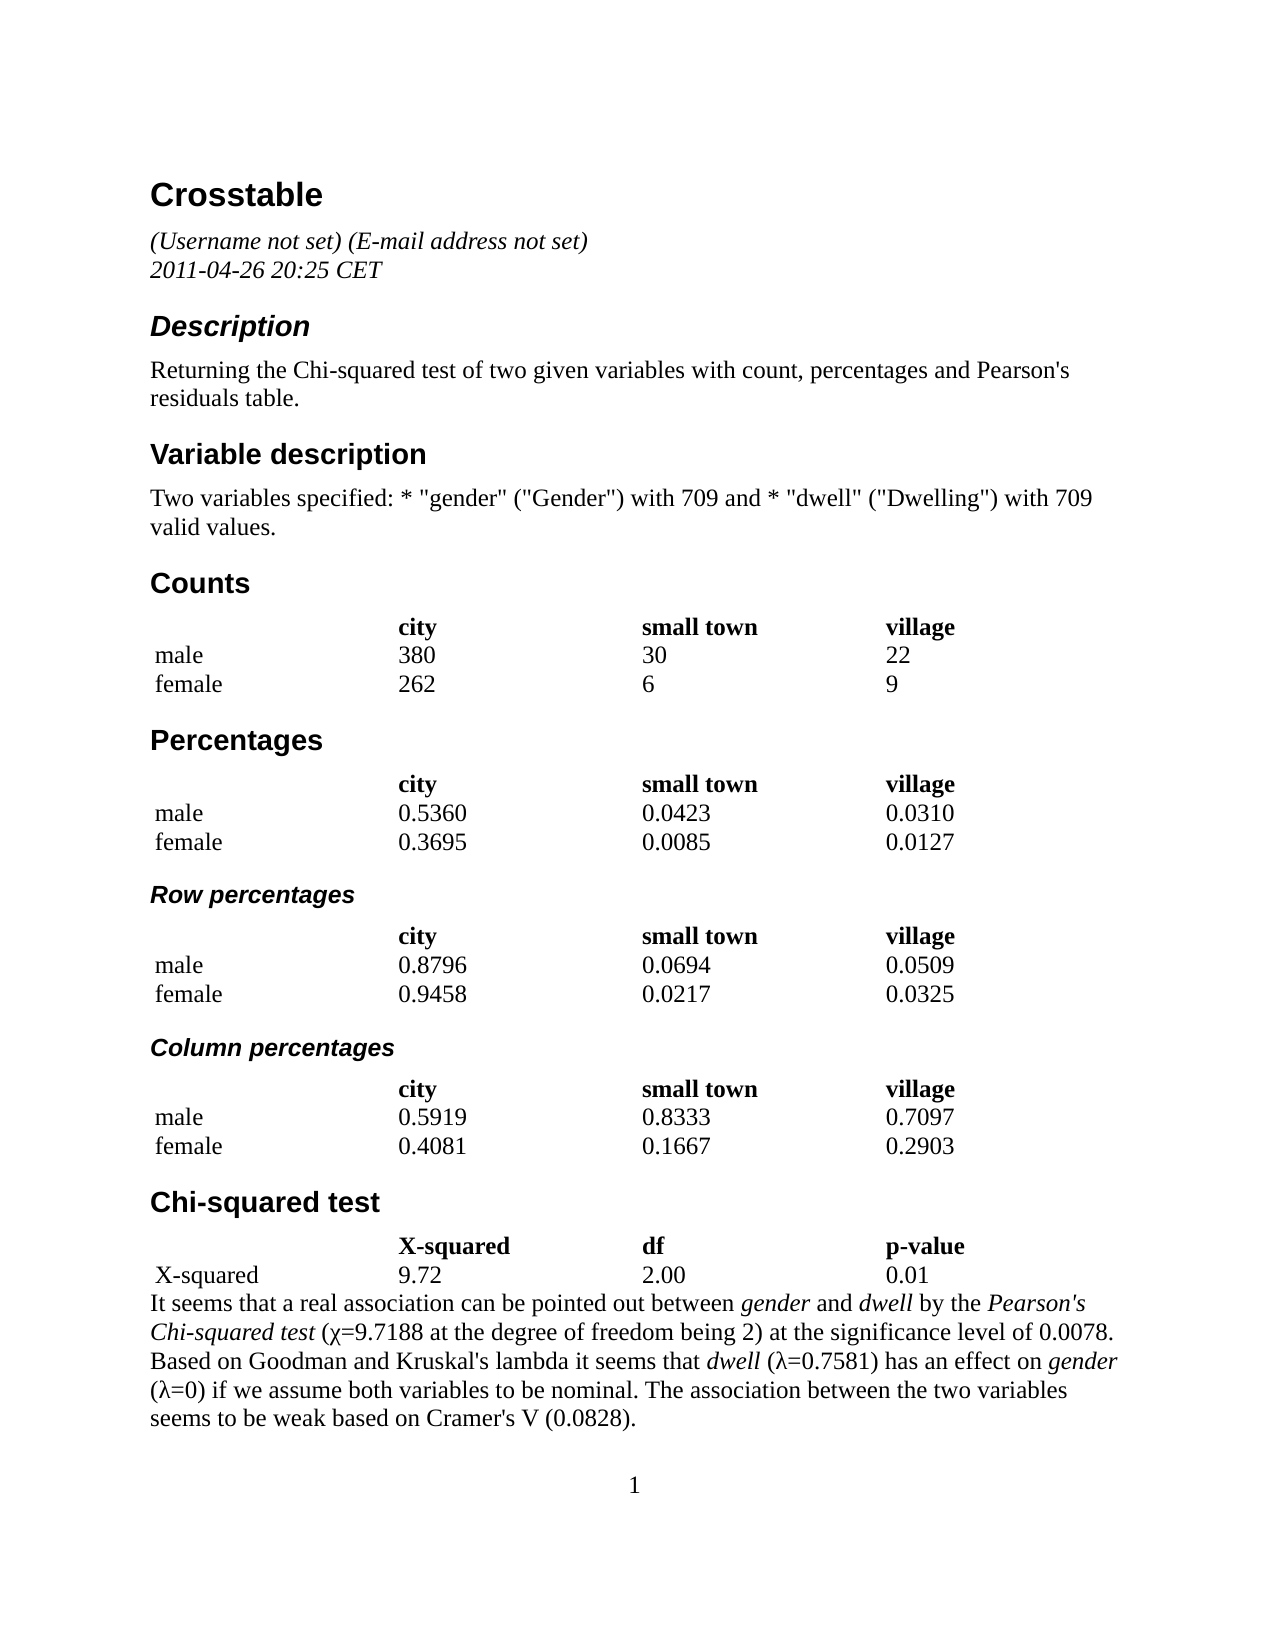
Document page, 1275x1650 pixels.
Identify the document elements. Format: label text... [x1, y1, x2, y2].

table_cell 0.8333 [638, 1103, 881, 1131]
table_cell male [150, 641, 394, 669]
table_header small town [638, 769, 881, 798]
table_header city [394, 769, 637, 798]
table_cell 0.0509 [881, 950, 1125, 979]
table_cell 0.5919 [394, 1103, 637, 1131]
table_header df [638, 1231, 881, 1260]
table_cell male [150, 798, 394, 827]
subtitle Counts [150, 566, 1125, 599]
table_cell 0.3695 [394, 827, 637, 855]
table_cell female [150, 979, 394, 1008]
table_header [150, 921, 394, 950]
table_header city [394, 921, 637, 950]
subtitle Row percentages [150, 880, 1125, 909]
table_header X-squared [394, 1231, 637, 1260]
table_cell 380 [394, 641, 637, 669]
table_cell 0.8796 [394, 950, 637, 979]
table_cell male [150, 950, 394, 979]
table_cell 0.7097 [881, 1103, 1125, 1131]
table_header city [394, 1074, 637, 1102]
table_header p-value [881, 1231, 1125, 1260]
table_cell 30 [638, 641, 881, 669]
table_header small town [638, 921, 881, 950]
table_cell 6 [638, 669, 881, 698]
table_cell 0.0217 [638, 979, 881, 1008]
text Returning the Chi-squared test of two given variables with count, percentages and Pearson's residuals table. [150, 355, 1125, 412]
table_header village [881, 1074, 1125, 1102]
table_cell 0.0310 [881, 798, 1125, 827]
text Two variables specified: * "gender" ("Gender") with 709 and * "dwell" ("Dwelling") with 709 valid values. [150, 483, 1125, 541]
table_header small town [638, 612, 881, 641]
table_cell 0.01 [881, 1260, 1125, 1288]
table_cell 0.0423 [638, 798, 881, 827]
table_cell 262 [394, 669, 637, 698]
table_header [150, 612, 394, 641]
table_cell 0.5360 [394, 798, 637, 827]
table_header [150, 1074, 394, 1102]
text (Username not set) (E-mail address not set) [150, 226, 1125, 255]
text It seems that a real association can be pointed out between gender and dwell by the Pearson's Chi-squared test (χ=9.7188 at the degree of freedom being 2) at the significance level of 0.0078. Based on Goodman and Kruskal's lambda it seems that dwell (λ=0.7581) has an effect on gender (λ=0) if we assume both variables to be nominal. The association between the two variables seems to be weak based on Cramer's V (0.0828). [150, 1288, 1125, 1432]
table_cell male [150, 1103, 394, 1131]
table_cell 0.1667 [638, 1131, 881, 1160]
table_cell 9 [881, 669, 1125, 698]
table_cell X-squared [150, 1260, 394, 1288]
table_cell female [150, 827, 394, 855]
subtitle Crosstable [150, 175, 1125, 214]
subtitle Variable description [150, 437, 1125, 471]
subtitle Description [150, 309, 1125, 342]
table_header [150, 769, 394, 798]
table_cell 0.4081 [394, 1131, 637, 1160]
table_cell female [150, 669, 394, 698]
table_cell 0.2903 [881, 1131, 1125, 1160]
table_cell 0.0325 [881, 979, 1125, 1008]
table_header village [881, 769, 1125, 798]
table_cell 0.9458 [394, 979, 637, 1008]
table_cell female [150, 1131, 394, 1160]
subtitle Column percentages [150, 1033, 1125, 1061]
table_header city [394, 612, 637, 641]
table_header village [881, 612, 1125, 641]
table_cell 9.72 [394, 1260, 637, 1288]
text 2011-04-26 20:25 CET [150, 255, 1125, 284]
table_cell 0.0694 [638, 950, 881, 979]
table_cell 0.0085 [638, 827, 881, 855]
subtitle Percentages [150, 723, 1125, 757]
table_header small town [638, 1074, 881, 1102]
table_cell 22 [881, 641, 1125, 669]
table_cell 0.0127 [881, 827, 1125, 855]
table_cell 2.00 [638, 1260, 881, 1288]
subtitle Chi-squared test [150, 1185, 1125, 1218]
table_header [150, 1231, 394, 1260]
table_header village [881, 921, 1125, 950]
